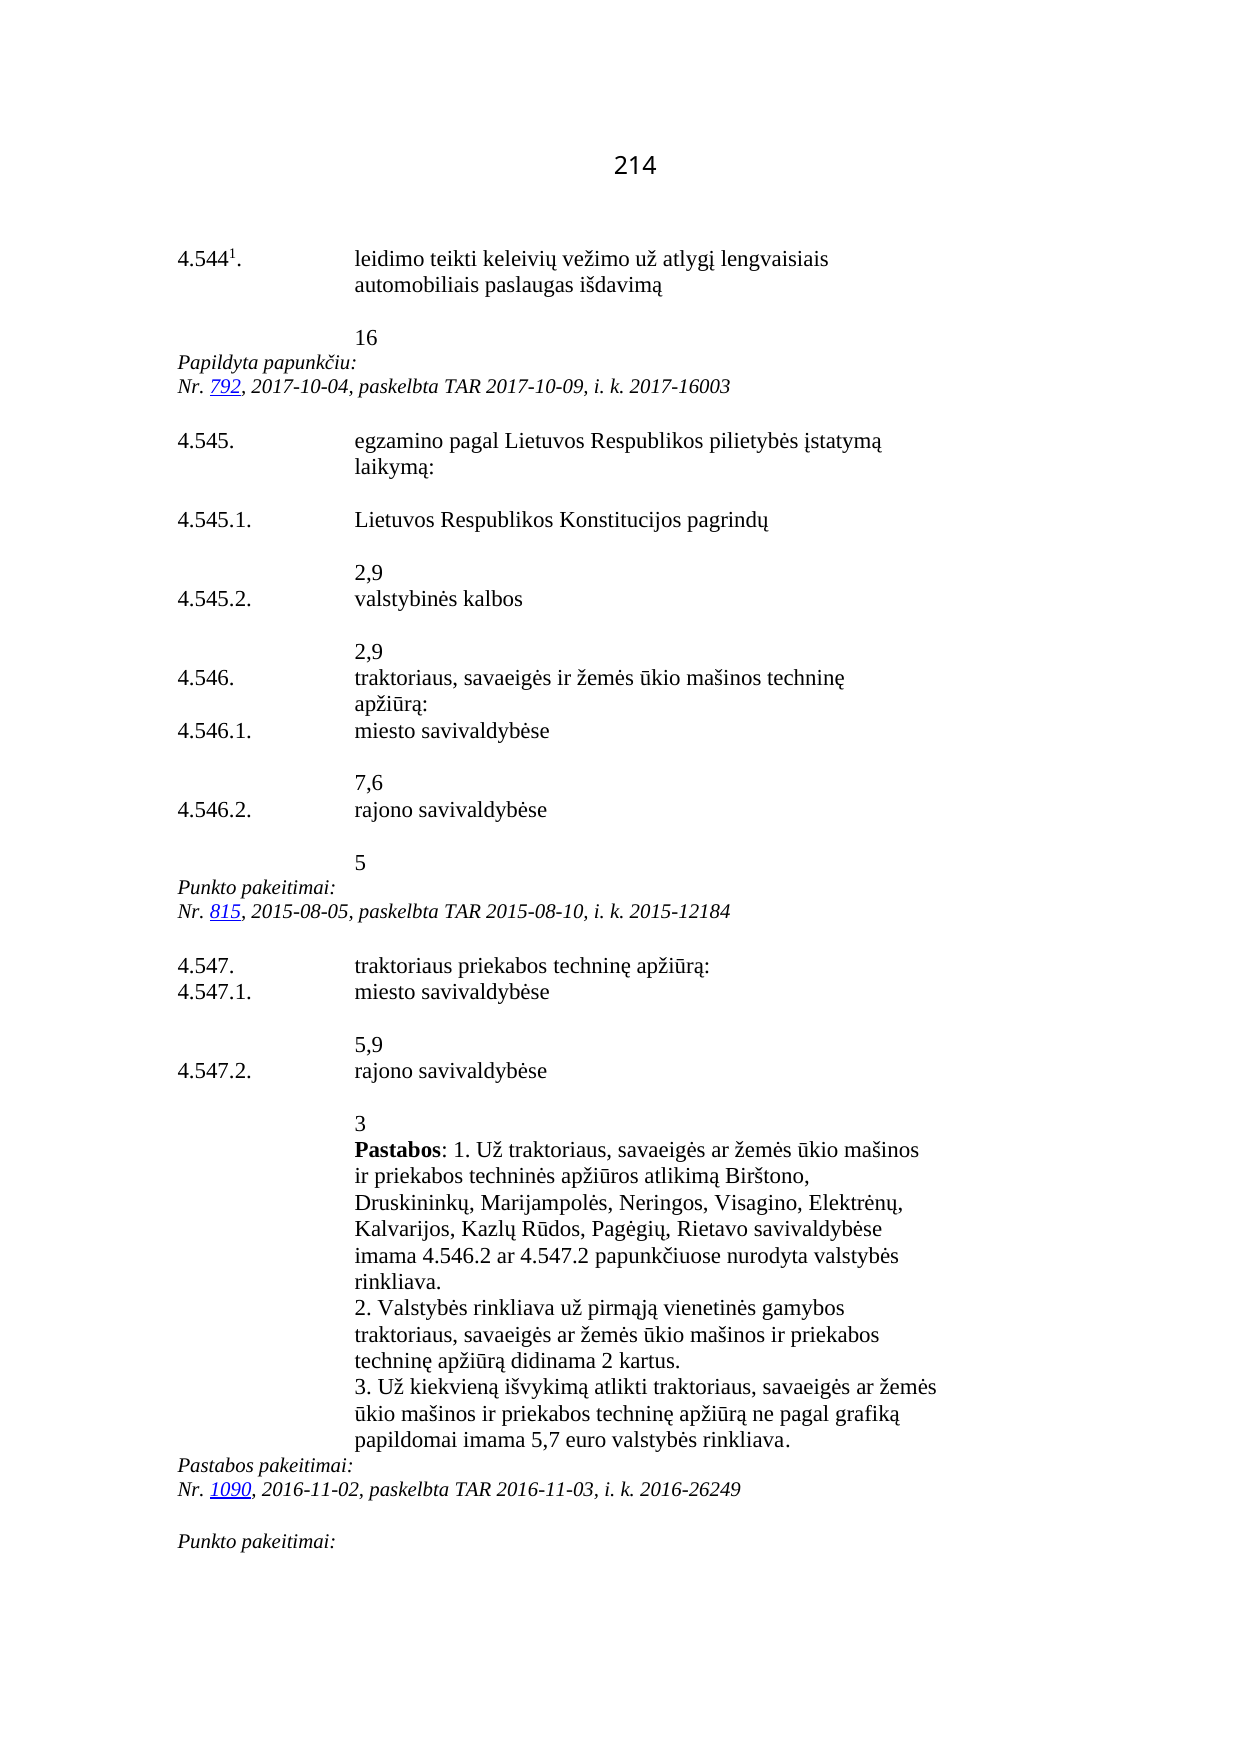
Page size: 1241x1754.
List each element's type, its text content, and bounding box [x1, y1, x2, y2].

text rinkliava. [354, 1268, 945, 1294]
text Pastabos: 1. Už traktoriaus, savaeigės ar žemės ūkio mašinos [354, 1136, 945, 1163]
text techninę apžiūrą didinama 2 kartus. [354, 1347, 945, 1373]
text 4.545. egzamino pagal Lietuvos Respublikos pilietybės įstatymą laikymą: [177, 427, 945, 506]
text Nr. 792, 2017-10-04, paskelbta TAR 2017-10-09, i. k. 2017-16003 [177, 374, 1093, 398]
text Punkto pakeitimai: [177, 875, 1093, 899]
text Nr. 815, 2015-08-05, paskelbta TAR 2015-08-10, i. k. 2015-12184 [177, 899, 1093, 923]
text Punkto pakeitimai: [177, 1529, 1093, 1553]
text 4.545.2. valstybinės kalbos 2,9 [177, 585, 945, 664]
text 4.547.1. miesto savivaldybėse 5,9 [177, 978, 945, 1057]
text 3. Už kiekvieną išvykimą atlikti traktoriaus, savaeigės ar žemės [354, 1373, 945, 1400]
text ir priekabos techninės apžiūros atlikimą Birštono, [354, 1163, 945, 1189]
text apžiūrą: [354, 690, 945, 717]
text Druskininkų, Marijampolės, Neringos, Visagino, Elektrėnų, [354, 1189, 945, 1215]
text 4.546. traktoriaus, savaeigės ir žemės ūkio mašinos techninę [177, 664, 945, 690]
text 4.547. traktoriaus priekabos techninę apžiūrą: [177, 952, 945, 978]
text Papildyta papunkčiu: [177, 350, 1093, 374]
text Nr. 1090, 2016-11-02, paskelbta TAR 2016-11-03, i. k. 2016-26249 [177, 1477, 1093, 1501]
text 4.547.2. rajono savivaldybėse 3 [177, 1057, 945, 1136]
text 4.5441. leidimo teikti keleivių vežimo už atlygį lengvaisiais [177, 244, 945, 271]
text 4.546.2. rajono savivaldybėse 5 [177, 796, 945, 875]
text 2. Valstybės rinkliava už pirmąją vienetinės gamybos [354, 1294, 945, 1321]
text 4.545.1. Lietuvos Respublikos Konstitucijos pagrindų 2,9 [177, 506, 945, 585]
text automobiliais paslaugas išdavimą 16 [354, 271, 945, 350]
text Pastabos pakeitimai: [177, 1452, 1093, 1477]
text imama 4.546.2 ar 4.547.2 papunkčiuose nurodyta valstybės [354, 1242, 945, 1268]
text traktoriaus, savaeigės ar žemės ūkio mašinos ir priekabos [354, 1321, 945, 1347]
text 4.546.1. miesto savivaldybėse 7,6 [177, 717, 945, 796]
text papildomai imama 5,7 euro valstybės rinkliava. [354, 1426, 945, 1452]
text Kalvarijos, Kazlų Rūdos, Pagėgių, Rietavo savivaldybėse [354, 1215, 945, 1242]
text ūkio mašinos ir priekabos techninę apžiūrą ne pagal grafiką [354, 1400, 945, 1426]
